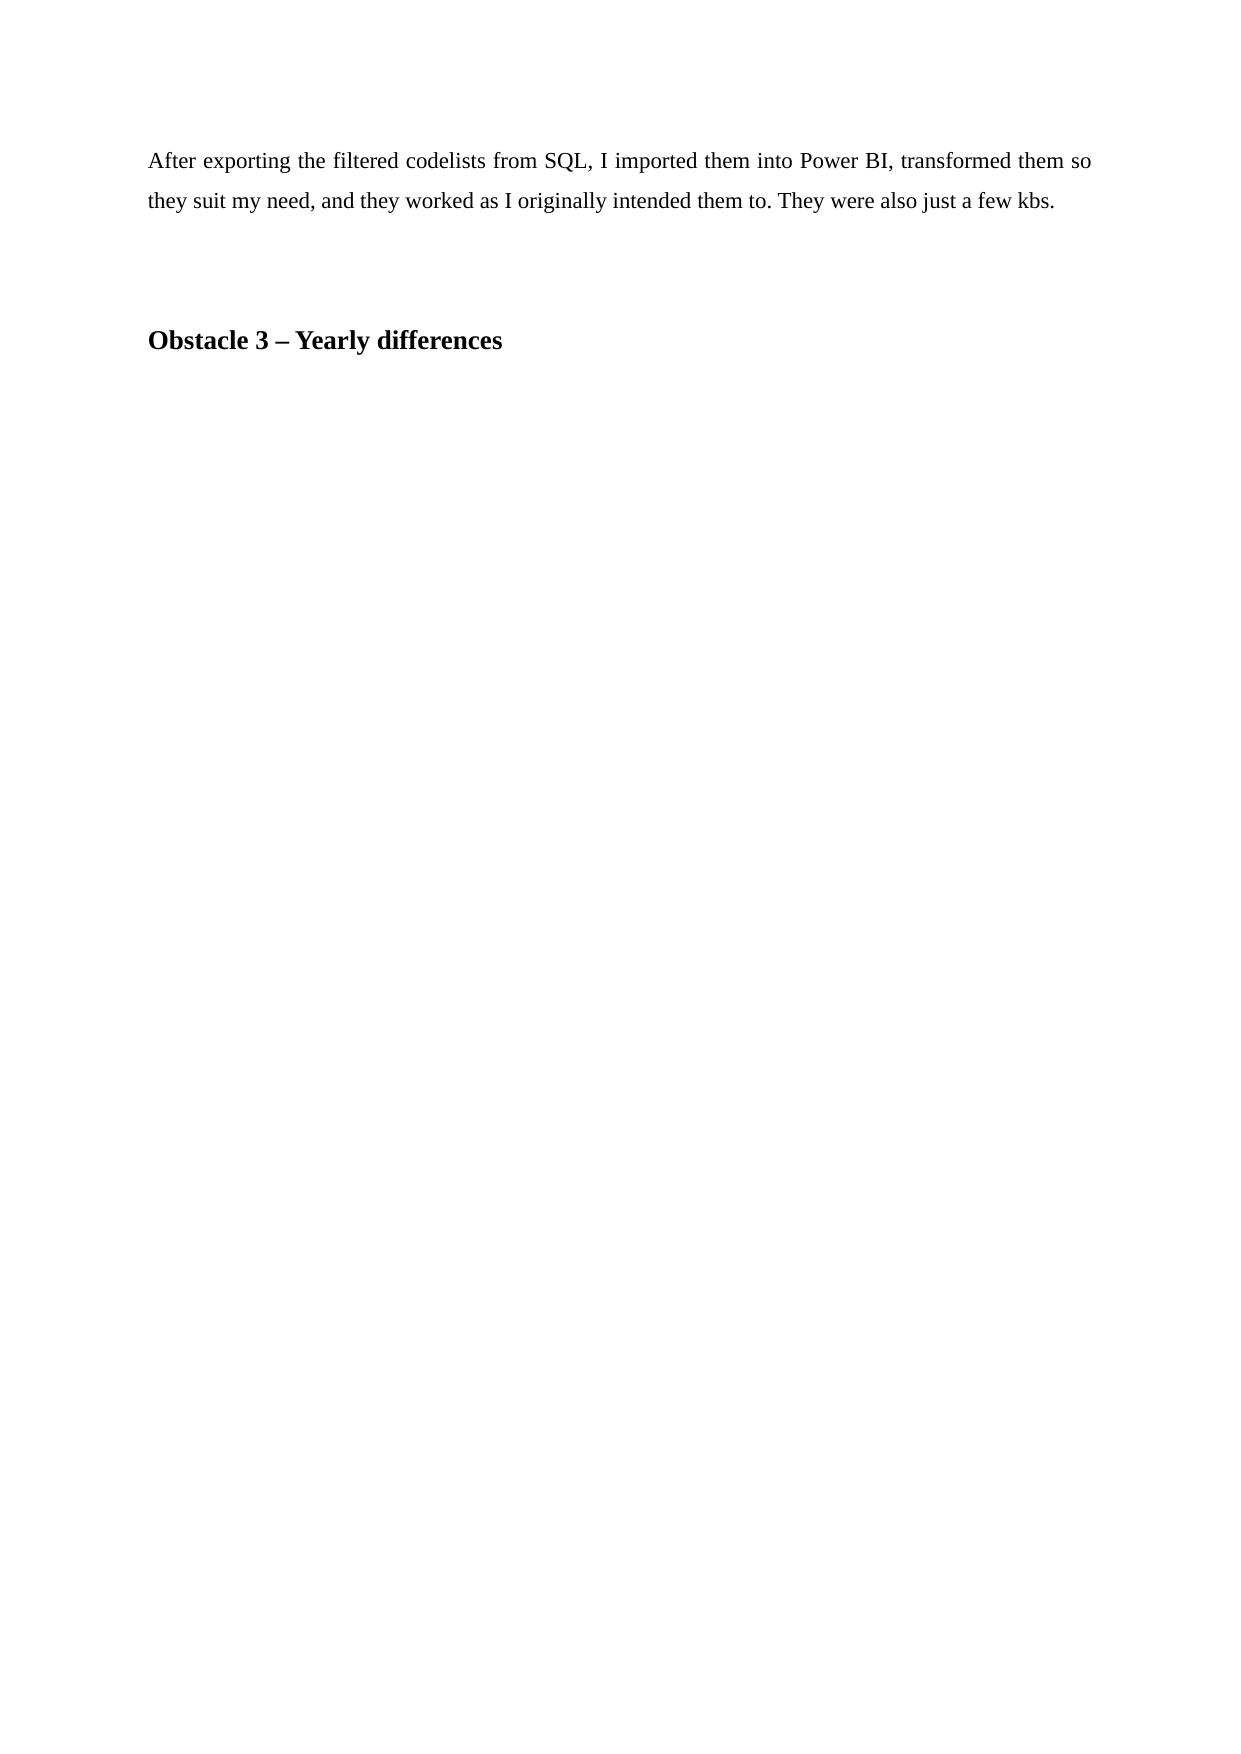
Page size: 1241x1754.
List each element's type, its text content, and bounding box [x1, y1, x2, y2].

text After exporting the filtered codelists from SQL, I imported them into Power BI, transformed them so they suit my need, and they worked as I originally intended them to. They were also just a few kbs. [148, 148, 1093, 213]
subtitle Obstacle 3 – Yearly differences [148, 324, 1093, 356]
